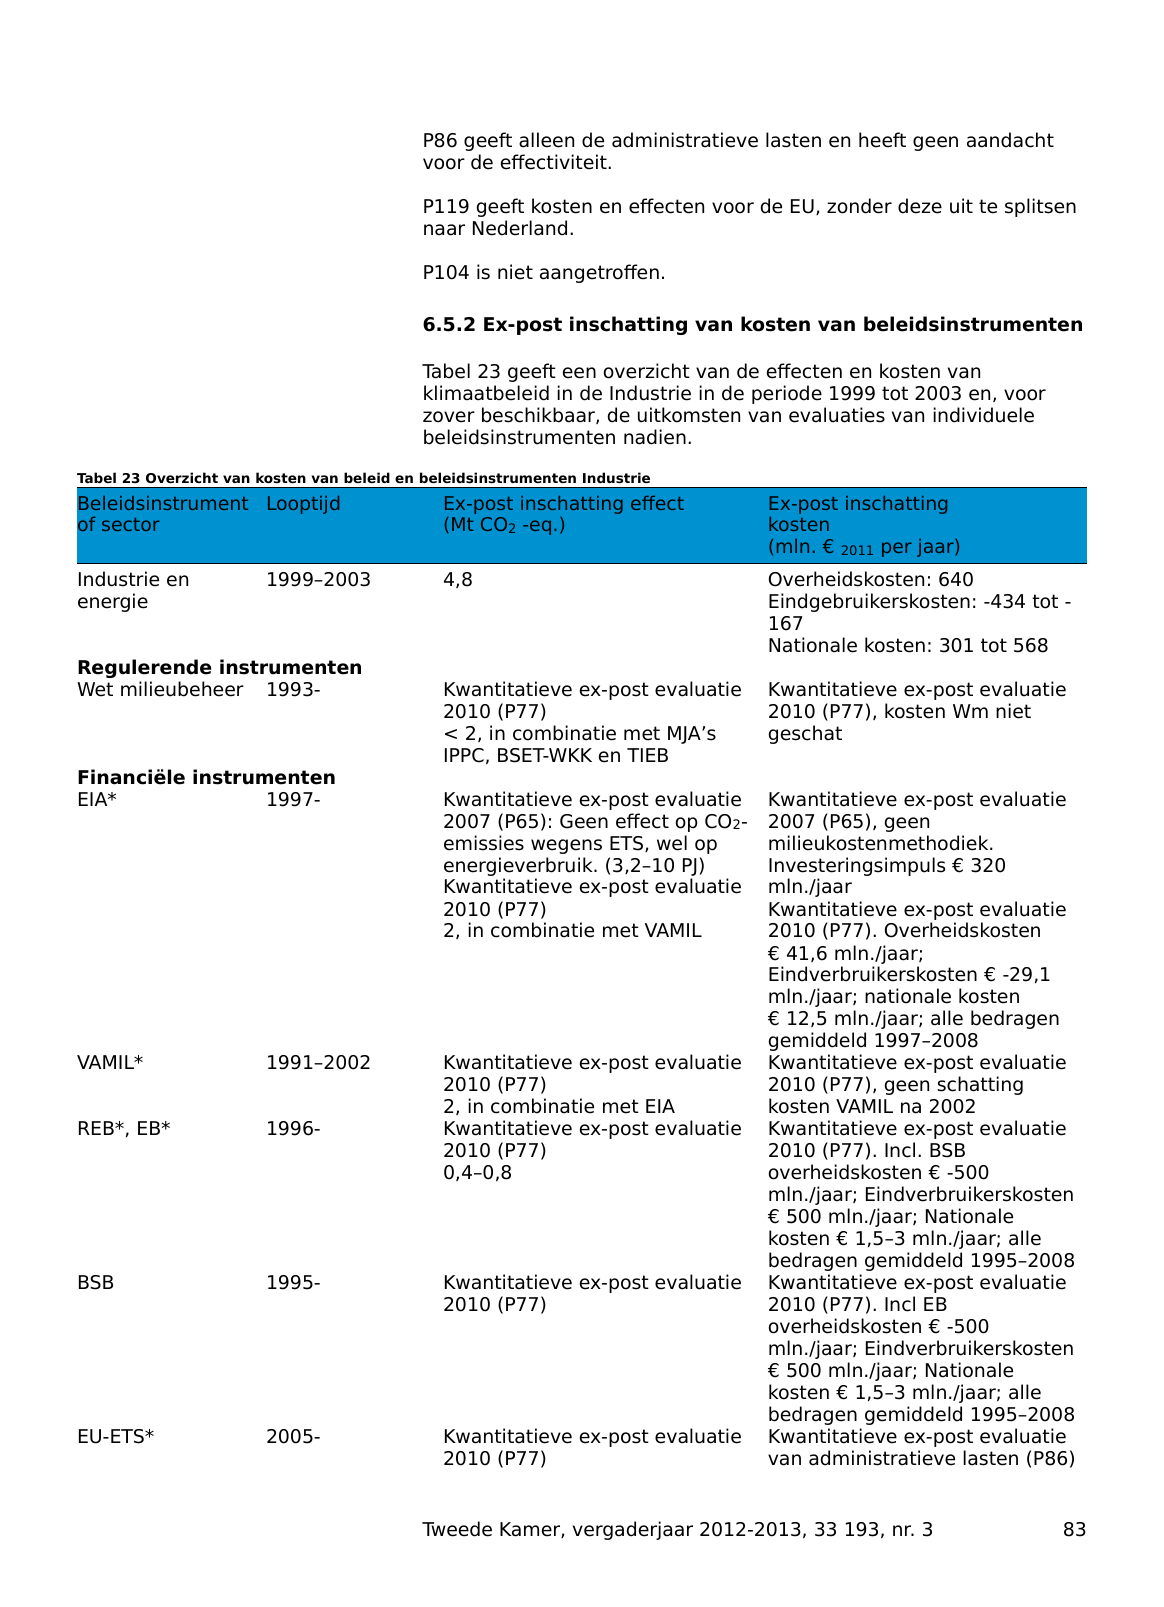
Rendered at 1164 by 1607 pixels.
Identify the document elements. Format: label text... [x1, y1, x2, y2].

table_cell 1997- [260, 789, 437, 1052]
table_cell 1995- [260, 1272, 437, 1426]
table_cell 1993- [260, 679, 437, 767]
table_cell Kwantitatieve ex-post evaluatie 2010 (P77) [437, 1272, 762, 1426]
table_cell Financiële instrumenten [77, 767, 1087, 788]
table_cell Beleidsinstrument of sector [77, 488, 260, 563]
table_cell 1999–2003 [260, 564, 437, 657]
table_cell 1991–2002 [260, 1052, 437, 1118]
table_cell Kwantitatieve ex-post evaluatie 2010 (P77) 2, in combinatie met EIA [437, 1052, 762, 1118]
table_cell Regulerende instrumenten [77, 657, 1087, 679]
table_cell Kwantitatieve ex-post evaluatie 2010 (P77). Incl EB overheidskosten € -500 mln./jaar; Eindverbruikerskosten € 500 mln./jaar; Nationale kosten € 1,5–3 mln./jaar; alle bedragen gemiddeld 1995–2008 [762, 1272, 1087, 1426]
table_cell VAMIL* [77, 1052, 260, 1118]
table_cell 1996- [260, 1118, 437, 1272]
table_cell 2005- [260, 1426, 437, 1470]
text P119 geeft kosten en effecten voor de EU, zonder deze uit te splitsen naar Nederland. [422, 196, 1087, 240]
table_cell Kwantitatieve ex-post evaluatie 2010 (P77) < 2, in combinatie met MJA’s IPPC, BSET-WKK en TIEB [437, 679, 762, 767]
text Tabel 23 geeft een overzicht van de effecten en kosten van klimaatbeleid in de Industrie in de periode 1999 tot 2003 en, voor zover beschikbaar, de uitkomsten van evaluaties van individuele beleidsinstrumenten nadien. [422, 361, 1087, 449]
subtitle 6.5.2 Ex-post inschatting van kosten van beleidsinstrumenten [422, 314, 1087, 336]
table_cell Kwantitatieve ex-post evaluatie 2010 (P77) [437, 1426, 762, 1470]
table_cell Kwantitatieve ex-post evaluatie 2010 (P77), geen schatting kosten VAMIL na 2002 [762, 1052, 1087, 1118]
table_cell Kwantitatieve ex-post evaluatie van administratieve lasten (P86) [762, 1426, 1087, 1470]
table_cell Overheidskosten: 640 Eindgebruikerskosten: -434 tot -167 Nationale kosten: 301 tot 568 [762, 564, 1087, 657]
text P86 geeft alleen de administratieve lasten en heeft geen aandacht voor de effectiviteit. [422, 130, 1087, 174]
text P104 is niet aangetroffen. [422, 262, 1087, 284]
table_cell Kwantitatieve ex-post evaluatie 2010 (P77) 0,4–0,8 [437, 1118, 762, 1272]
table_cell Ex-post inschatting effect (Mt CO2 -eq.) [437, 488, 762, 563]
table_cell Kwantitatieve ex-post evaluatie 2010 (P77), kosten Wm niet geschat [762, 679, 1087, 767]
table_cell REB*, EB* [77, 1118, 260, 1272]
table_cell Wet milieubeheer [77, 679, 260, 767]
table_cell Kwantitatieve ex-post evaluatie 2007 (P65), geen milieukostenmethodiek. Investeringsimpuls € 320 mln./jaar Kwantitatieve ex-post evaluatie 2010 (P77). Overheidskosten € 41,6 mln./jaar; Eindverbruikerskosten € -29,1 mln./jaar; nationale kosten € 12,5 mln./jaar; alle bedragen gemiddeld 1997–2008 [762, 789, 1087, 1052]
table_cell Kwantitatieve ex-post evaluatie 2010 (P77). Incl. BSB overheidskosten € -500 mln./jaar; Eindverbruikerskosten € 500 mln./jaar; Nationale kosten € 1,5–3 mln./jaar; alle bedragen gemiddeld 1995–2008 [762, 1118, 1087, 1272]
table_cell EIA* [77, 789, 260, 1052]
table_header Tabel 23 Overzicht van kosten van beleid en beleidsinstrumenten Industrie [77, 471, 1087, 487]
table_cell Ex-post inschatting kosten (mln. € 2011 per jaar) [762, 488, 1087, 563]
table_cell BSB [77, 1272, 260, 1426]
table_cell Looptijd [260, 488, 437, 563]
table_cell Industrie en energie [77, 564, 260, 657]
table_cell 4,8 [437, 564, 762, 657]
table_cell EU-ETS* [77, 1426, 260, 1470]
table_cell Kwantitatieve ex-post evaluatie 2007 (P65): Geen effect op CO2-emissies wegens ETS, wel op energieverbruik. (3,2–10 PJ) Kwantitatieve ex-post evaluatie 2010 (P77) 2, in combinatie met VAMIL [437, 789, 762, 1052]
